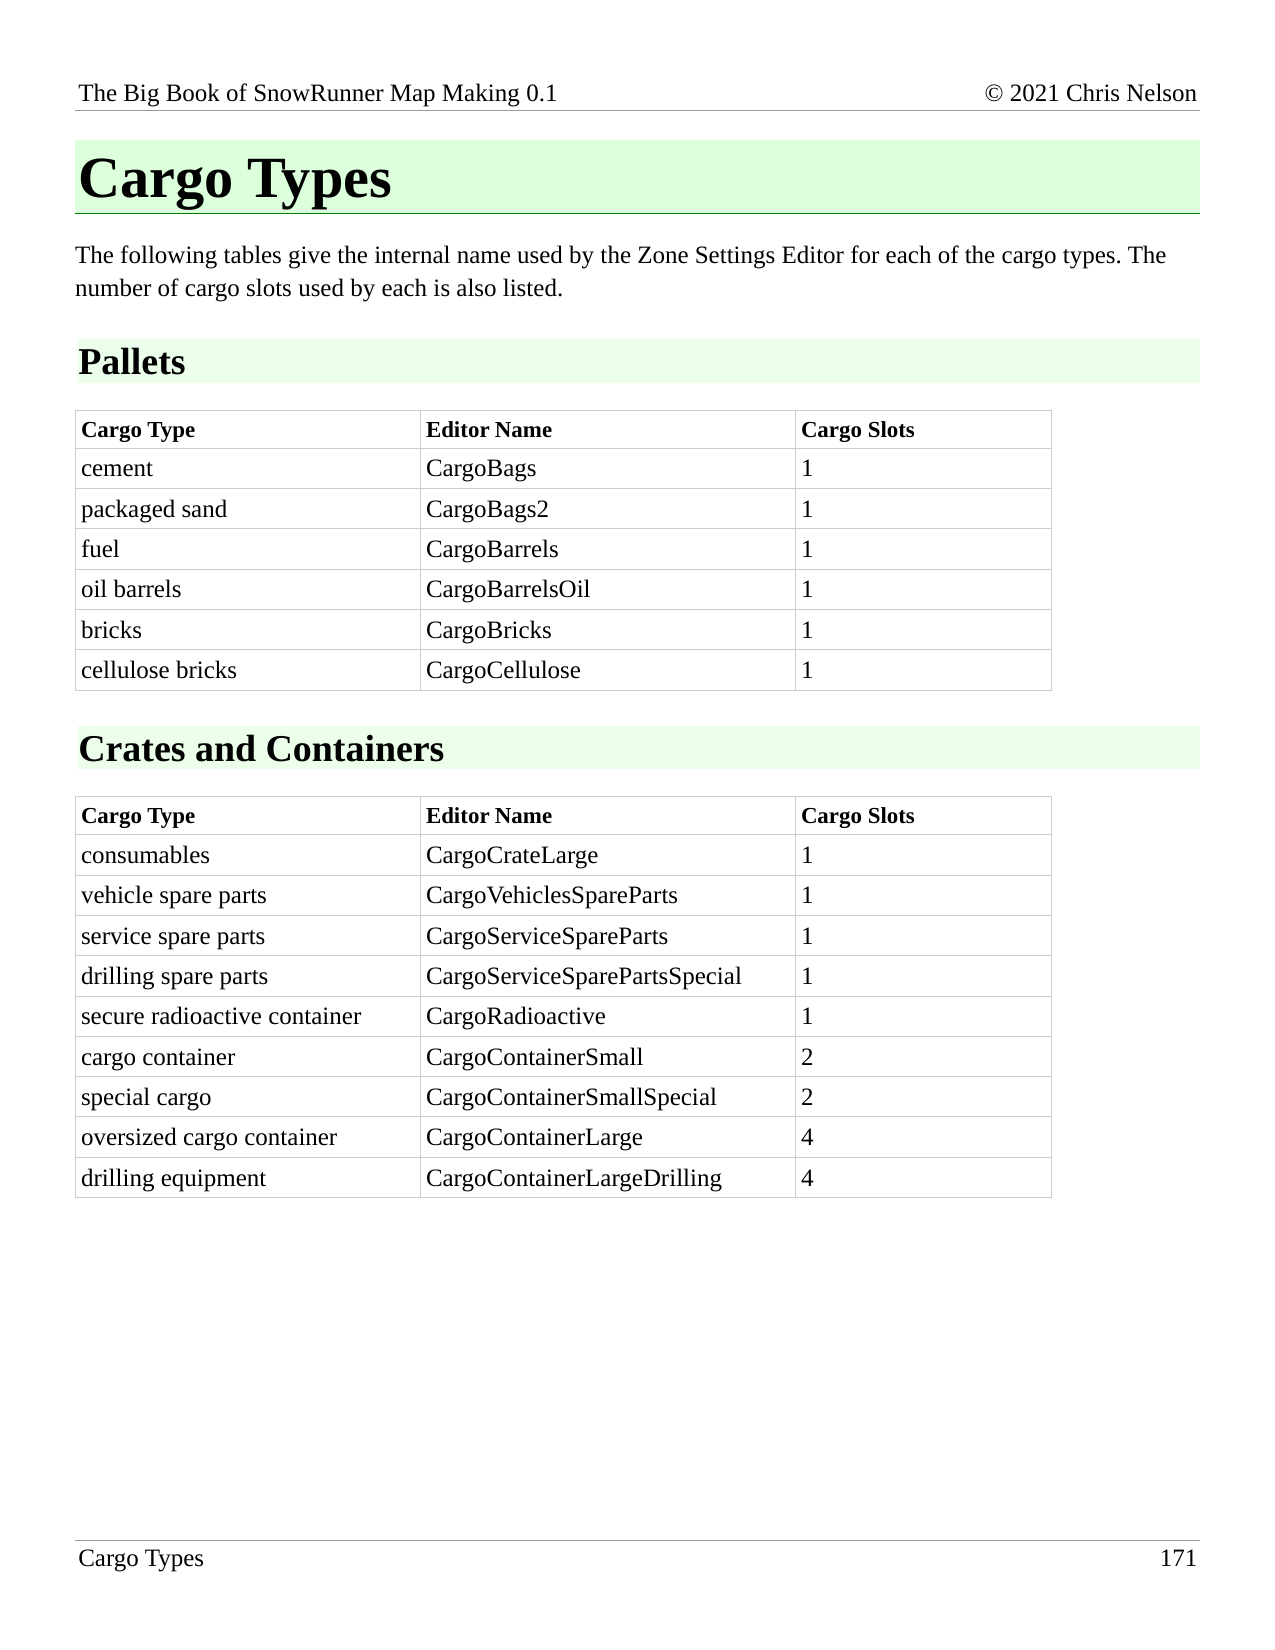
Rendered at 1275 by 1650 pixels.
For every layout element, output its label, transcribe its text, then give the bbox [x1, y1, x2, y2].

table_cell 1 [796, 876, 1051, 915]
table_cell oil barrels [76, 570, 420, 609]
table_cell 1 [796, 610, 1051, 649]
table_cell CargoVehiclesSpareParts [421, 876, 795, 915]
table_cell drilling spare parts [76, 956, 420, 996]
table_cell 1 [796, 835, 1051, 874]
table_cell 2 [796, 1077, 1051, 1116]
table_header Cargo Slots [796, 797, 1051, 834]
table_cell CargoBags [421, 449, 795, 488]
table_cell cargo container [76, 1037, 420, 1076]
table_cell CargoServiceSpareParts [421, 916, 795, 955]
table_cell CargoCellulose [421, 650, 795, 689]
table_cell 4 [796, 1158, 1051, 1197]
table_header Editor Name [421, 411, 795, 448]
table_cell CargoBarrels [421, 529, 795, 569]
table_cell packaged sand [76, 489, 420, 528]
table_cell cellulose bricks [76, 650, 420, 689]
table_cell vehicle spare parts [76, 876, 420, 915]
table_cell 1 [796, 650, 1051, 689]
table_cell cement [76, 449, 420, 488]
table_cell 4 [796, 1117, 1051, 1157]
table_cell 1 [796, 570, 1051, 609]
table_cell drilling equipment [76, 1158, 420, 1197]
table_cell CargoServiceSparePartsSpecial [421, 956, 795, 996]
table_cell 1 [796, 449, 1051, 488]
table_cell 1 [796, 489, 1051, 528]
table_cell oversized cargo container [76, 1117, 420, 1157]
table_cell 2 [796, 1037, 1051, 1076]
table_cell CargoContainerLarge [421, 1117, 795, 1157]
subtitle Cargo Types [75, 140, 1200, 213]
table_cell CargoContainerLargeDrilling [421, 1158, 795, 1197]
table_cell service spare parts [76, 916, 420, 955]
table_cell bricks [76, 610, 420, 649]
table_cell CargoContainerSmall [421, 1037, 795, 1076]
table_cell CargoCrateLarge [421, 835, 795, 874]
table_cell CargoBarrelsOil [421, 570, 795, 609]
table_header Cargo Type [76, 411, 420, 448]
table_cell CargoContainerSmallSpecial [421, 1077, 795, 1116]
table_cell secure radioactive container [76, 997, 420, 1036]
subtitle Crates and Containers [78, 726, 1200, 769]
table_header Cargo Slots [796, 411, 1051, 448]
text The following tables give the internal name used by the Zone Settings Editor for each of the cargo types. The number of cargo slots used by each is also listed. [75, 240, 1200, 302]
table_cell 1 [796, 916, 1051, 955]
table_cell CargoBags2 [421, 489, 795, 528]
table_cell 1 [796, 997, 1051, 1036]
table_header Editor Name [421, 797, 795, 834]
table_cell CargoRadioactive [421, 997, 795, 1036]
table_header Cargo Type [76, 797, 420, 834]
table_cell fuel [76, 529, 420, 569]
table_cell consumables [76, 835, 420, 874]
table_cell 1 [796, 529, 1051, 569]
subtitle Pallets [78, 339, 1200, 383]
table_cell 1 [796, 956, 1051, 996]
table_cell CargoBricks [421, 610, 795, 649]
table_cell special cargo [76, 1077, 420, 1116]
